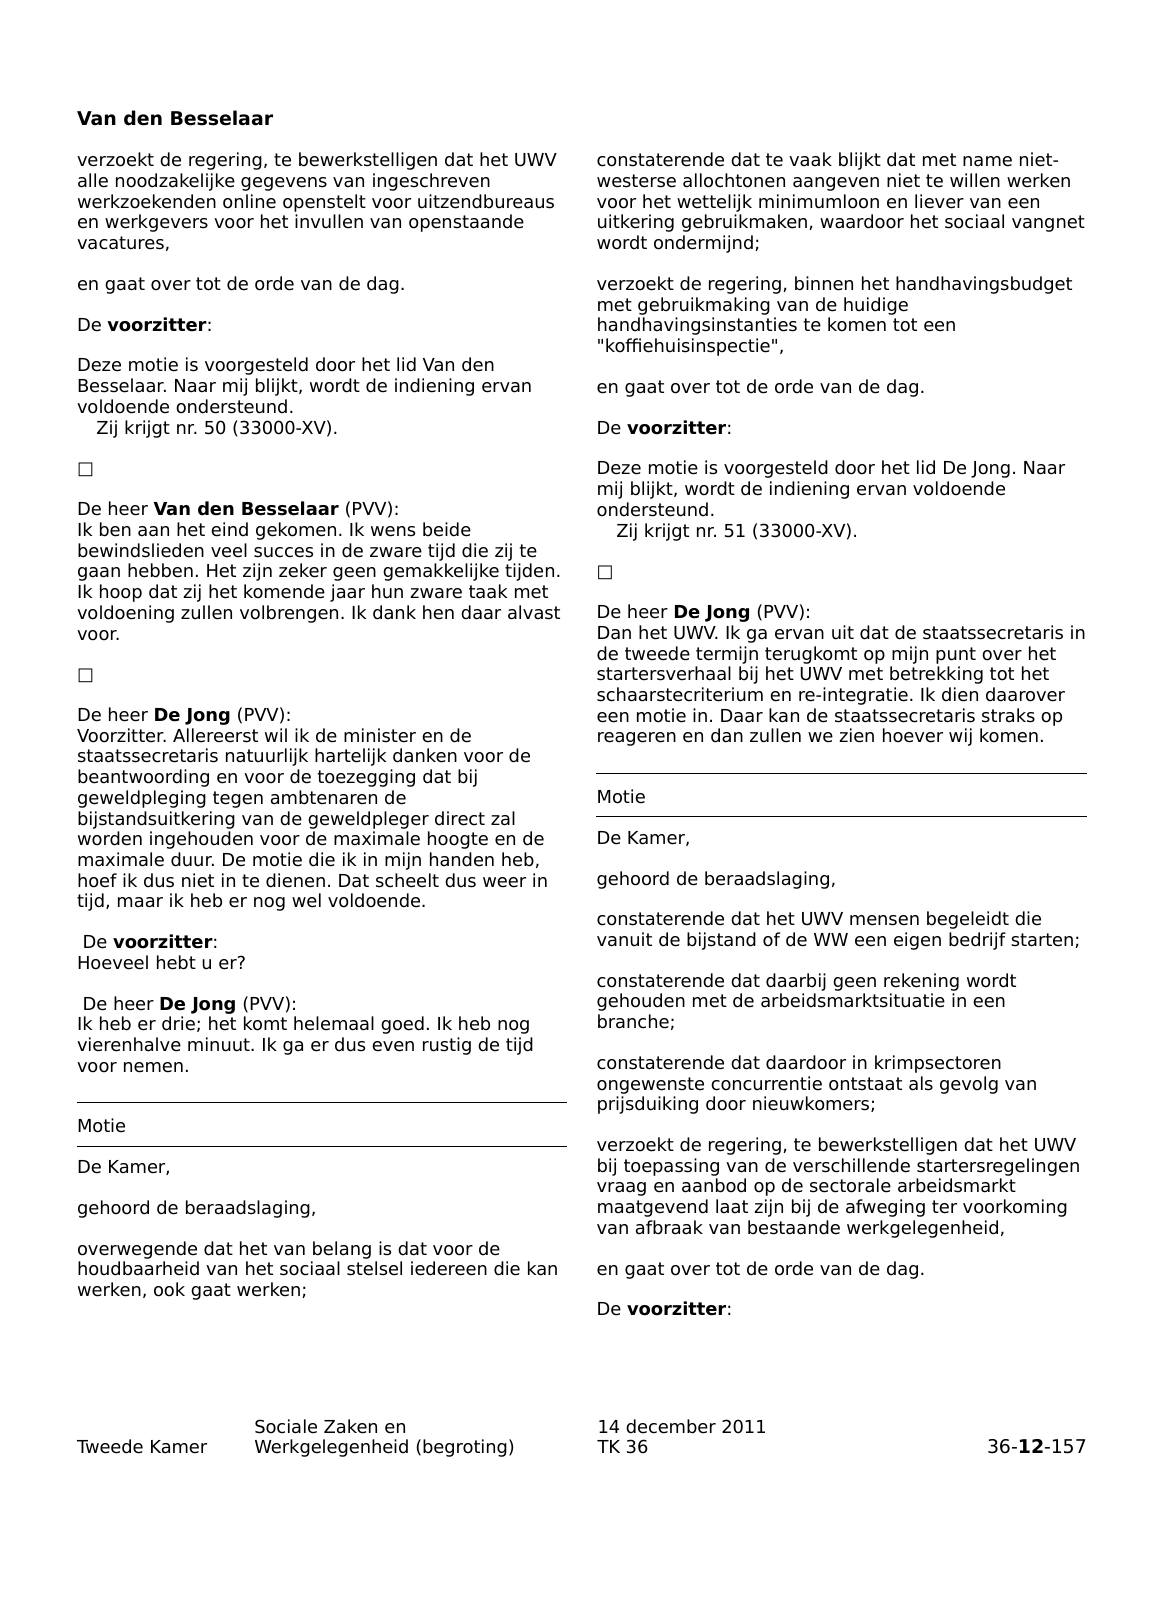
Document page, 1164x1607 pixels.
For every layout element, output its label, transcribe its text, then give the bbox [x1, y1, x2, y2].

text De Kamer, [596, 828, 1087, 848]
text overwegende dat het van belang is dat voor de houdbaarheid van het sociaal stelsel iedereen die kan werken, ook gaat werken; [77, 1238, 567, 1301]
text □ [596, 561, 1087, 582]
text Deze motie is voorgesteld door het lid De Jong. Naar mij blijkt, wordt de indiening ervan voldoende ondersteund. [596, 458, 1087, 520]
text Zij krijgt nr. 51 (33000-XV). [596, 520, 1087, 541]
text en gaat over tot de orde van de dag. [596, 377, 1087, 397]
text De voorzitter: [596, 417, 1087, 438]
text □ [77, 664, 567, 685]
text De voorzitter: [596, 1299, 1087, 1320]
text De voorzitter: [77, 932, 567, 953]
text constaterende dat daarbij geen rekening wordt gehouden met de arbeidsmarktsituatie in een branche; [596, 971, 1087, 1033]
text gehoord de beraadslaging, [77, 1198, 567, 1218]
text constaterende dat het UWV mensen begeleidt die vanuit de bijstand of de WW een eigen bedrijf starten; [596, 909, 1087, 951]
text constaterende dat daardoor in krimpsectoren ongewenste concurrentie ontstaat als gevolg van prijsduiking door nieuwkomers; [596, 1053, 1087, 1115]
text De heer Van den Besselaar (PVV): [77, 499, 567, 520]
text verzoekt de regering, te bewerkstelligen dat het UWV bij toepassing van de verschillende startersregelingen vraag en aanbod op de sectorale arbeidsmarkt maatgevend laat zijn bij de afweging ter voorkoming van afbraak van bestaande werkgelegenheid, [596, 1135, 1087, 1238]
text verzoekt de regering, te bewerkstelligen dat het UWV alle noodzakelijke gegevens van ingeschreven werkzoekenden online openstelt voor uitzendbureaus en werkgevers voor het invullen van openstaande vacatures, [77, 150, 567, 254]
text Motie [596, 787, 1087, 808]
text De heer De Jong (PVV): [77, 705, 567, 726]
text constaterende dat te vaak blijkt dat met name niet-westerse allochtonen aangeven niet te willen werken voor het wettelijk minimumloon en liever van een uitkering gebruikmaken, waardoor het sociaal vangnet wordt ondermijnd; [596, 150, 1087, 254]
text Deze motie is voorgesteld door het lid Van den Besselaar. Naar mij blijkt, wordt de indiening ervan voldoende ondersteund. [77, 355, 567, 417]
text en gaat over tot de orde van de dag. [77, 274, 567, 294]
text De Kamer, [77, 1157, 567, 1178]
text Dan het UWV. Ik ga ervan uit dat de staatssecretaris in de tweede termijn terugkomt op mijn punt over het startersverhaal bij het UWV met betrekking tot het schaarstecriterium en re-integratie. Ik dien daarover een motie in. Daar kan de staatssecretaris straks op reageren en dan zullen we zien hoever wij komen. [596, 623, 1087, 747]
text Ik heb er drie; het komt helemaal goed. Ik heb nog vierenhalve minuut. Ik ga er dus even rustig de tijd voor nemen. [77, 1014, 567, 1076]
text Zij krijgt nr. 50 (33000-XV). [77, 417, 567, 438]
text gehoord de beraadslaging, [596, 868, 1087, 889]
text Ik ben aan het eind gekomen. Ik wens beide bewindslieden veel succes in de zware tijd die zij te gaan hebben. Het zijn zeker geen gemakkelijke tijden. Ik hoop dat zij het komende jaar hun zware taak met voldoening zullen volbrengen. Ik dank hen daar alvast voor. [77, 520, 567, 644]
text Hoeveel hebt u er? [77, 953, 567, 973]
text □ [77, 458, 567, 479]
text Voorzitter. Allereerst wil ik de minister en de staatssecretaris natuurlijk hartelijk danken voor de beantwoording en voor de toezegging dat bij geweldpleging tegen ambtenaren de bijstandsuitkering van de geweldpleger direct zal worden ingehouden voor de maximale hoogte en de maximale duur. De motie die ik in mijn handen heb, hoef ik dus niet in te dienen. Dat scheelt dus weer in tijd, maar ik heb er nog wel voldoende. [77, 726, 567, 912]
text en gaat over tot de orde van de dag. [596, 1258, 1087, 1279]
text Motie [77, 1116, 567, 1137]
text De heer De Jong (PVV): [77, 993, 567, 1014]
text De voorzitter: [77, 314, 567, 335]
text De heer De Jong (PVV): [596, 602, 1087, 623]
text verzoekt de regering, binnen het handhavingsbudget met gebruikmaking van de huidige handhavingsinstanties te komen tot een "koffiehuisinspectie", [596, 274, 1087, 357]
